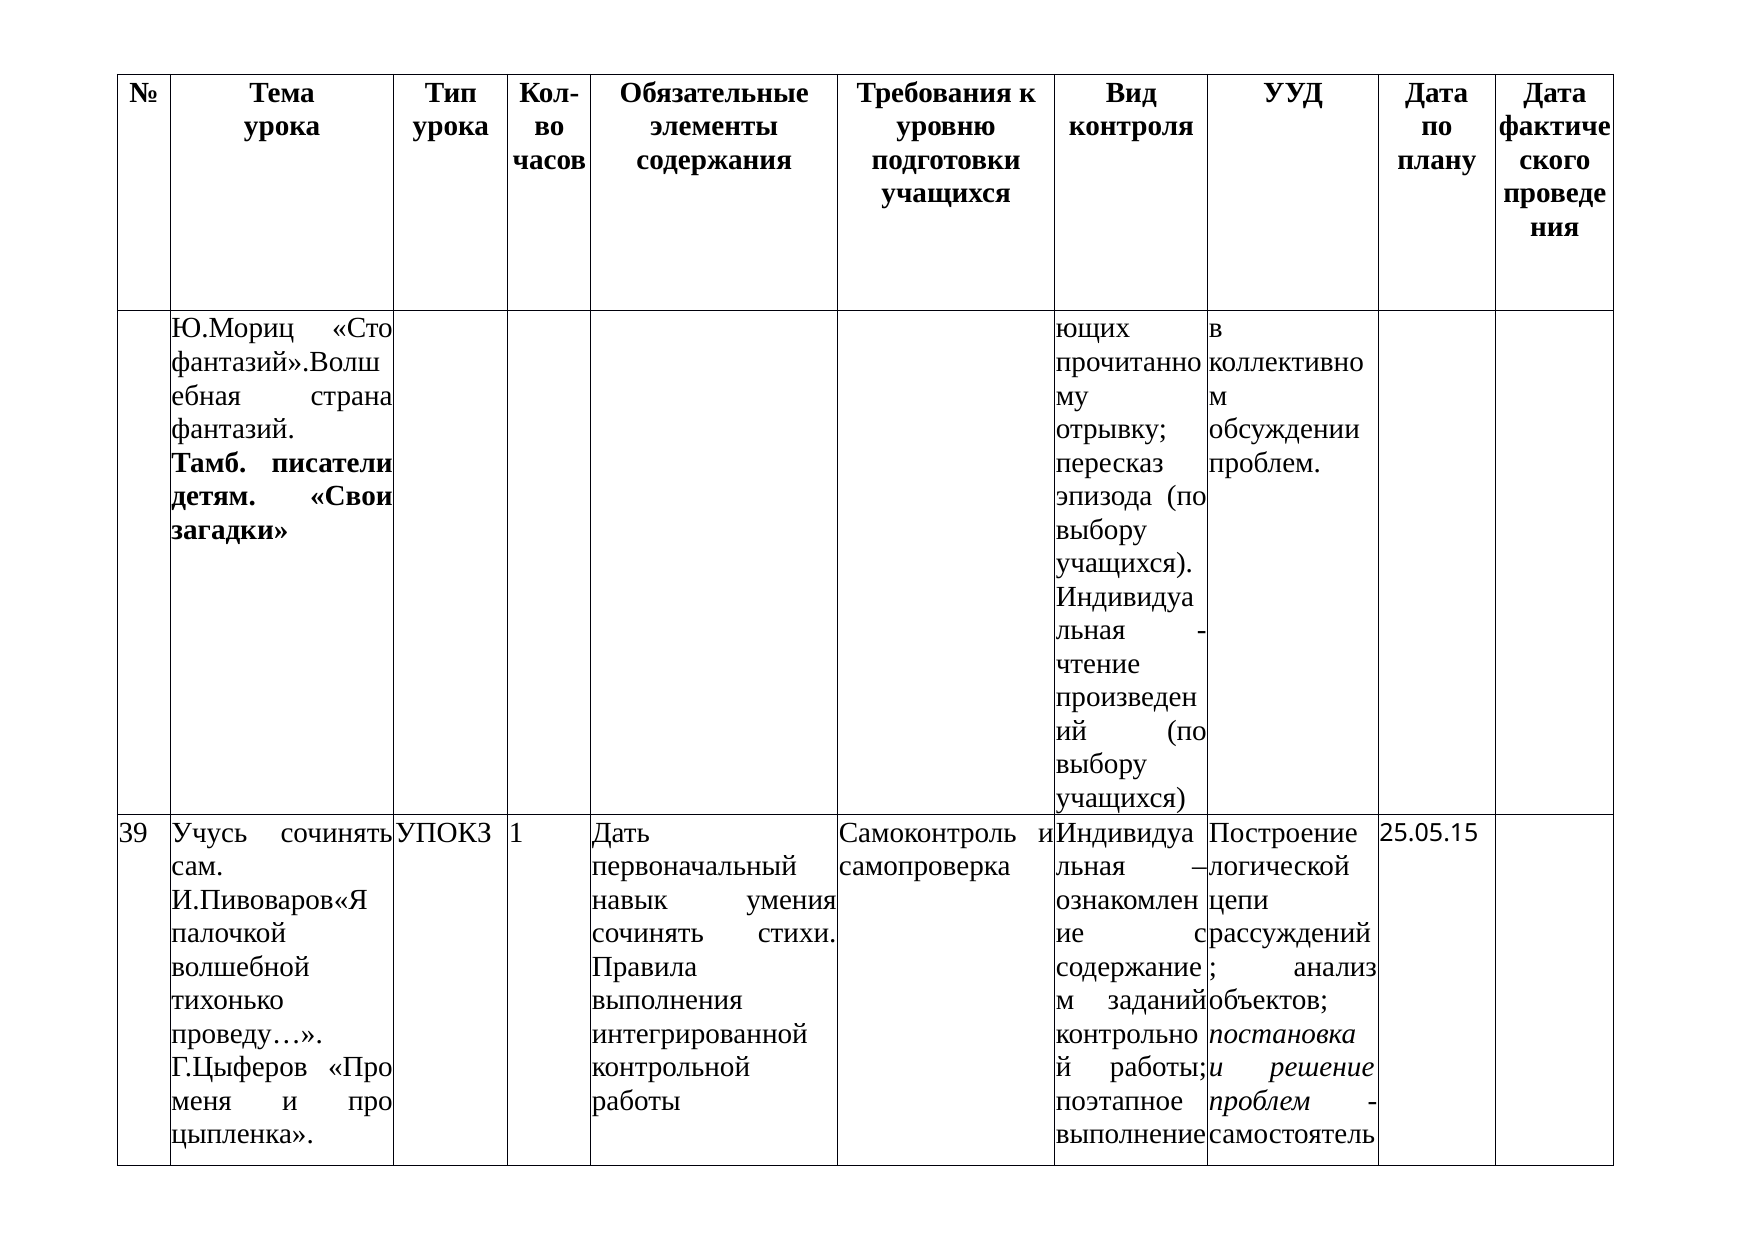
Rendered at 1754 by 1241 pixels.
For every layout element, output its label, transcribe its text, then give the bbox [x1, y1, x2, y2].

table_header № [118, 75, 170, 309]
table_cell Самоконтроль и самопроверка [838, 815, 1054, 1165]
table_cell [508, 311, 590, 814]
table_cell [838, 311, 1054, 814]
table_header Вид контроля [1055, 75, 1207, 309]
table_cell [118, 311, 170, 814]
table_cell [1379, 311, 1495, 814]
table_header Кол-во часов [508, 75, 590, 309]
table_header Дата фактического проведения [1496, 75, 1613, 309]
table_cell 25.05.15 [1379, 815, 1495, 1165]
table_header Дата по плану [1379, 75, 1495, 309]
table_cell Индивидуальная – ознакомление с содержанием заданий контрольной работы; поэтапное выполнение [1055, 815, 1207, 1165]
table_header Требования к уровню подготовки учащихся [838, 75, 1054, 309]
table_cell [394, 311, 507, 814]
table_cell УПОКЗ [394, 815, 507, 1165]
table_cell ющих прочитанному отрывку; пересказ эпизода (по выбору учащихся). Индивидуальная - чтение произведений (по выбору учащихся) [1055, 311, 1207, 814]
table_header Тема урока [171, 75, 393, 309]
table_header УУД [1208, 75, 1378, 309]
table_cell Построение логической цепи рассуждений; анализ объектов; постановка и решение проблем - самостоятель [1208, 815, 1378, 1165]
table_cell 39 [118, 815, 170, 1165]
table_cell 1 [508, 815, 590, 1165]
table_cell в коллективном обсуждении проблем. [1208, 311, 1378, 814]
table_cell [1496, 311, 1613, 814]
table_header Обязательные элементы содержания [591, 75, 837, 309]
table_cell [591, 311, 837, 814]
table_cell Дать первоначальный навык умения сочинять стихи. Правила выполнения интегрированной контрольной работы [591, 815, 837, 1165]
table_header Тип урока [394, 75, 507, 309]
table_cell Учусь сочинять сам. И.Пивоваров«Я палочкой волшебной тихонько проведу…». Г.Цыферов «Про меня и про цыпленка». [171, 815, 393, 1165]
table_cell [1496, 815, 1613, 1165]
table_cell Ю.Мориц «Сто фантазий».Волшебная страна фантазий. Тамб. писатели детям. «Свои загадки» [171, 311, 393, 814]
